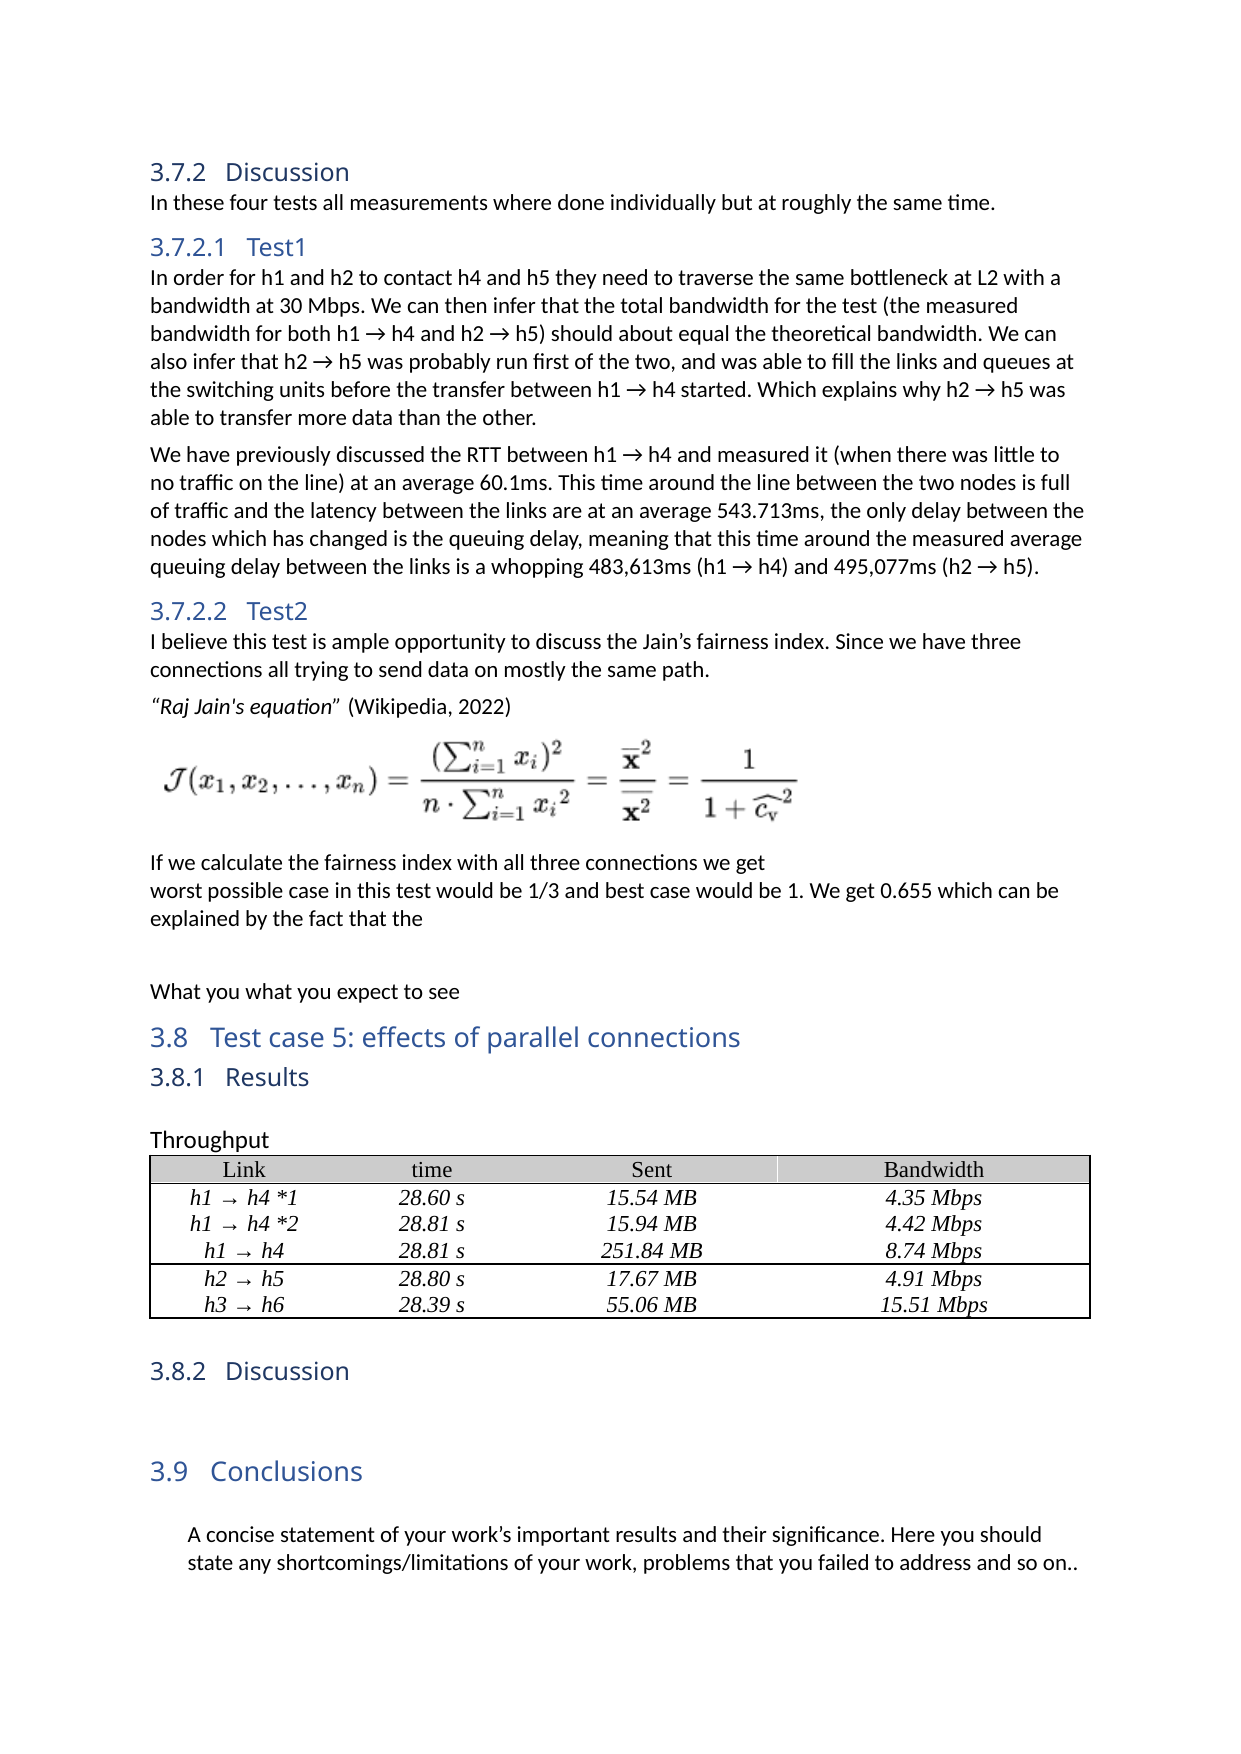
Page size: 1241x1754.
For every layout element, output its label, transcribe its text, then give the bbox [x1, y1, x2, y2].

table_cell 8.74 Mbps [778, 1237, 1089, 1263]
text In these four tests all measurements where done individually but at roughly the same time. [150, 188, 1090, 216]
table_cell 4.35 Mbps [778, 1184, 1089, 1210]
table_header Sent [526, 1156, 777, 1182]
table_header Bandwidth [778, 1156, 1089, 1182]
table_header Link [151, 1156, 338, 1182]
table_cell 28.80 s [338, 1265, 526, 1291]
text In order for h1 and h2 to contact h4 and h5 they need to traverse the same bottleneck at L2 with a bandwidth at 30 Mbps. We can then infer that the total bandwidth for the test (the measured bandwidth for both h1 → h4 and h2 → h5) should about equal the theoretical bandwidth. We can also infer that h2 → h5 was probably run first of the two, and was able to fill the links and queues at the switching units before the transfer between h1 → h4 started. Which explains why h2 → h5 was able to transfer more data than the other. [150, 263, 1090, 431]
text A concise statement of your work’s important results and their significance. Here you should state any shortcomings/limitations of your work, problems that you failed to address and so on.. [187, 1520, 1090, 1576]
table_cell h1 → h4 *1 [151, 1184, 338, 1210]
table_cell 4.91 Mbps [778, 1265, 1089, 1291]
table_cell 28.60 s [338, 1184, 526, 1210]
table_cell h2 → h5 [151, 1265, 338, 1291]
table_cell 17.67 MB [526, 1265, 777, 1291]
text What you what you expect to see [150, 977, 1090, 1005]
table_cell 4.42 Mbps [778, 1210, 1089, 1237]
text I believe this test is ample opportunity to discuss the Jain’s fairness index. Since we have three connections all trying to send data on mostly the same path. [150, 627, 1090, 683]
table_cell h1 → h4 [151, 1237, 338, 1263]
text “Raj Jain's equation” (Wikipedia, 2022) [150, 692, 1090, 720]
subtitle Results [150, 1059, 1090, 1093]
table_cell 55.06 MB [526, 1291, 777, 1317]
subtitle Conclusions [150, 1453, 1090, 1490]
table_cell 15.54 MB [526, 1184, 777, 1210]
text We have previously discussed the RTT between h1 → h4 and measured it (when there was little to no traffic on the line) at an average 60.1ms. This time around the line between the two nodes is full of traffic and the latency between the links are at an average 543.713ms, the only delay between the nodes which has changed is the queuing delay, meaning that this time around the measured average queuing delay between the links is a whopping 483,613ms (h1 → h4) and 495,077ms (h2 → h5). [150, 440, 1090, 580]
table_cell 28.39 s [338, 1291, 526, 1317]
table_cell h3 → h6 [151, 1291, 338, 1317]
table_cell h1 → h4 *2 [151, 1210, 338, 1237]
table_cell 28.81 s [338, 1237, 526, 1263]
subtitle Test1 [150, 229, 1090, 263]
subtitle Discussion [150, 1353, 1090, 1388]
table_cell 15.51 Mbps [778, 1291, 1089, 1317]
table_cell 28.81 s [338, 1210, 526, 1237]
text Throughput [150, 1124, 1090, 1154]
subtitle Test2 [150, 593, 1090, 627]
table_cell 15.94 MB [526, 1210, 777, 1237]
picture [163, 736, 801, 824]
table_header time [338, 1156, 526, 1182]
subtitle Discussion [150, 154, 1090, 188]
text If we calculate the fairness index with all three connections we get worst possible case in this test would be 1/3 and best case would be 1. We get 0.655 which can be explained by the fact that the [150, 848, 1090, 932]
subtitle Test case 5: effects of parallel connections [150, 1018, 1090, 1055]
table_cell 251.84 MB [526, 1237, 777, 1263]
